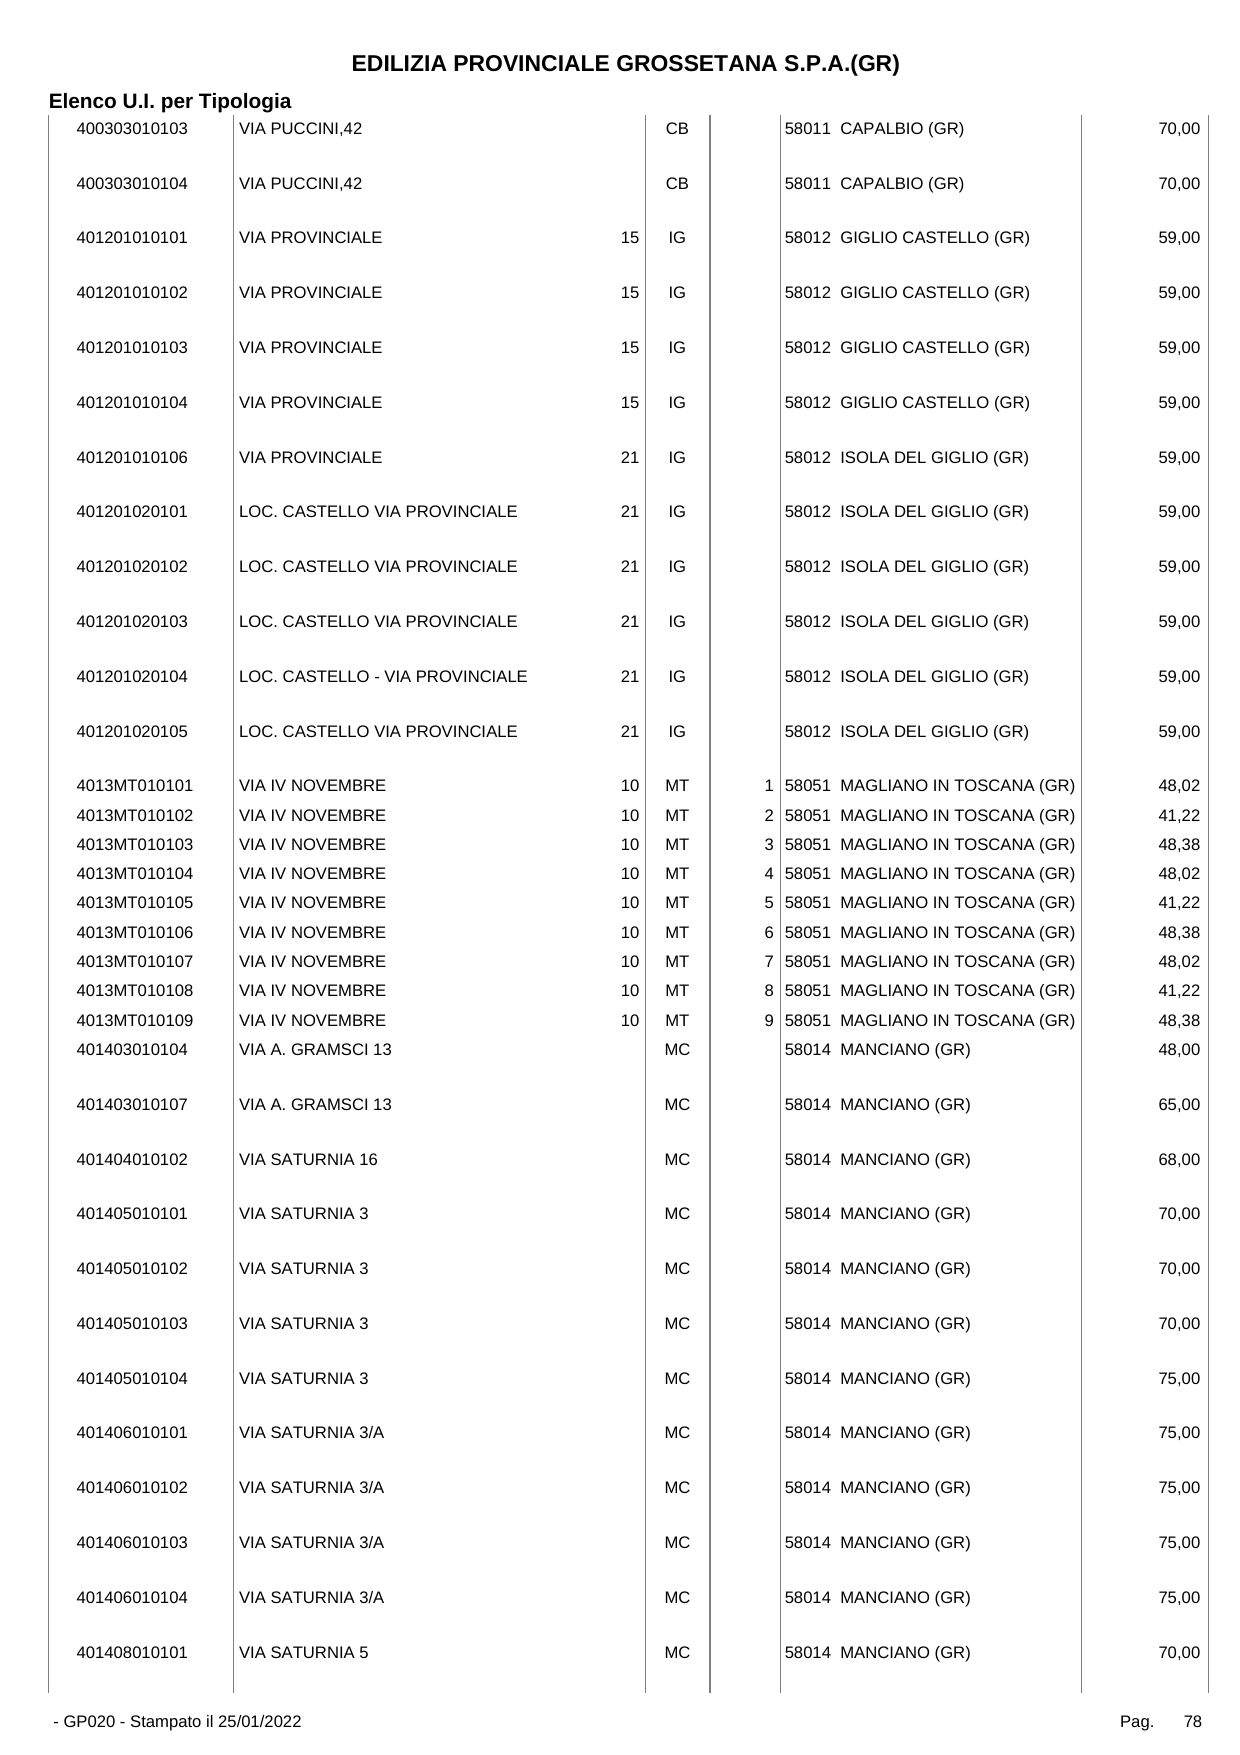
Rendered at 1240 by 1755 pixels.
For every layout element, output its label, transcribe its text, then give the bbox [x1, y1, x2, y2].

table_cell 59,00 [1082, 279, 1208, 334]
table_cell 58051 MAGLIANO IN TOSCANA (GR) [781, 1006, 1081, 1035]
table_cell [711, 1529, 780, 1583]
table_cell IG [646, 717, 709, 772]
table_cell 10 [589, 948, 645, 977]
table_cell MT [646, 860, 709, 889]
table_cell [711, 279, 780, 334]
table_cell 70,00 [1082, 1255, 1208, 1309]
table_cell 41,22 [1082, 977, 1208, 1006]
table_cell MT [646, 801, 709, 831]
table_cell 10 [589, 860, 645, 889]
table_cell VIA PUCCINI,42 [234, 169, 588, 224]
table_cell 4013MT010108 [49, 977, 233, 1006]
table_cell 58014 MANCIANO (GR) [781, 1474, 1081, 1528]
table_cell 75,00 [1082, 1364, 1208, 1419]
table_cell 58014 MANCIANO (GR) [781, 1638, 1081, 1693]
table_cell [711, 608, 780, 662]
table_cell 58012 ISOLA DEL GIGLIO (GR) [781, 443, 1081, 498]
table_cell LOC. CASTELLO VIA PROVINCIALE [234, 553, 588, 608]
table_cell LOC. CASTELLO VIA PROVINCIALE [234, 498, 588, 553]
table_cell MC [646, 1529, 709, 1583]
table_cell 48,02 [1082, 860, 1208, 889]
table_cell 5 [711, 889, 780, 918]
table_cell 8 [711, 977, 780, 1006]
table_cell 58051 MAGLIANO IN TOSCANA (GR) [781, 860, 1081, 889]
table_cell 21 [589, 717, 645, 772]
table_cell IG [646, 663, 709, 717]
table_cell VIA SATURNIA 16 [234, 1145, 588, 1200]
table_cell 58014 MANCIANO (GR) [781, 1145, 1081, 1200]
table_cell 59,00 [1082, 443, 1208, 498]
table_cell 59,00 [1082, 608, 1208, 662]
table_cell 4013MT010105 [49, 889, 233, 918]
table_cell IG [646, 443, 709, 498]
table_cell 2 [711, 801, 780, 831]
table_cell VIA PROVINCIALE [234, 443, 588, 498]
table_cell 59,00 [1082, 498, 1208, 553]
table_cell MC [646, 1583, 709, 1638]
table_cell 75,00 [1082, 1474, 1208, 1528]
table_cell 401201020101 [49, 498, 233, 553]
table_cell VIA SATURNIA 3/A [234, 1529, 588, 1583]
table_cell MT [646, 772, 709, 801]
table_cell 21 [589, 663, 645, 717]
table_cell VIA PROVINCIALE [234, 224, 588, 279]
table_cell 4 [711, 860, 780, 889]
table_cell VIA PUCCINI,42 [234, 115, 588, 169]
table_cell [589, 169, 645, 224]
table_cell [711, 1090, 780, 1145]
table_cell 70,00 [1082, 169, 1208, 224]
table_cell 59,00 [1082, 389, 1208, 443]
table_cell IG [646, 279, 709, 334]
table_cell [589, 1035, 645, 1090]
table_cell 58012 ISOLA DEL GIGLIO (GR) [781, 717, 1081, 772]
table_cell 401405010102 [49, 1255, 233, 1309]
table_cell 48,02 [1082, 772, 1208, 801]
table_cell LOC. CASTELLO VIA PROVINCIALE [234, 608, 588, 662]
table_cell [589, 1529, 645, 1583]
table_cell VIA SATURNIA 3/A [234, 1474, 588, 1528]
table_cell 58014 MANCIANO (GR) [781, 1200, 1081, 1254]
table_cell 10 [589, 977, 645, 1006]
table_cell 58012 GIGLIO CASTELLO (GR) [781, 279, 1081, 334]
table_cell 7 [711, 948, 780, 977]
table_cell VIA A. GRAMSCI 13 [234, 1090, 588, 1145]
table_cell MT [646, 831, 709, 860]
table_cell 70,00 [1082, 115, 1208, 169]
table_cell [589, 1419, 645, 1474]
table_cell 48,02 [1082, 948, 1208, 977]
table_cell 58012 ISOLA DEL GIGLIO (GR) [781, 608, 1081, 662]
table_cell MT [646, 889, 709, 918]
table_cell 4013MT010104 [49, 860, 233, 889]
table_cell MC [646, 1419, 709, 1474]
table_cell MT [646, 977, 709, 1006]
table_cell 3 [711, 831, 780, 860]
table_cell 21 [589, 608, 645, 662]
table_cell 58051 MAGLIANO IN TOSCANA (GR) [781, 948, 1081, 977]
table_cell 58051 MAGLIANO IN TOSCANA (GR) [781, 977, 1081, 1006]
table_cell IG [646, 389, 709, 443]
table_cell 21 [589, 498, 645, 553]
table_cell MC [646, 1090, 709, 1145]
table_cell VIA PROVINCIALE [234, 279, 588, 334]
table_cell 401201020105 [49, 717, 233, 772]
table_cell [711, 1419, 780, 1474]
table_cell 58012 GIGLIO CASTELLO (GR) [781, 334, 1081, 388]
table_cell VIA IV NOVEMBRE [234, 860, 588, 889]
table_cell [711, 1638, 780, 1693]
table_cell [589, 1145, 645, 1200]
table_cell [711, 443, 780, 498]
table_cell 10 [589, 801, 645, 831]
table_cell [589, 1200, 645, 1254]
table_cell 75,00 [1082, 1419, 1208, 1474]
table_cell 401406010101 [49, 1419, 233, 1474]
table_cell 58014 MANCIANO (GR) [781, 1035, 1081, 1090]
table_cell MC [646, 1035, 709, 1090]
table_cell 4013MT010102 [49, 801, 233, 831]
table_cell [589, 1255, 645, 1309]
table_cell 400303010103 [49, 115, 233, 169]
table_cell VIA PROVINCIALE [234, 334, 588, 388]
table_cell 58051 MAGLIANO IN TOSCANA (GR) [781, 831, 1081, 860]
table_cell 58051 MAGLIANO IN TOSCANA (GR) [781, 918, 1081, 948]
table_cell IG [646, 553, 709, 608]
table_cell 41,22 [1082, 801, 1208, 831]
table_cell 59,00 [1082, 717, 1208, 772]
table_cell 59,00 [1082, 224, 1208, 279]
table_cell MC [646, 1474, 709, 1528]
table_cell VIA IV NOVEMBRE [234, 918, 588, 948]
table_cell [711, 389, 780, 443]
table_cell 65,00 [1082, 1090, 1208, 1145]
table_cell IG [646, 224, 709, 279]
table_cell 58014 MANCIANO (GR) [781, 1583, 1081, 1638]
table_cell 21 [589, 553, 645, 608]
table_cell 58014 MANCIANO (GR) [781, 1419, 1081, 1474]
table_cell VIA IV NOVEMBRE [234, 889, 588, 918]
table_cell [711, 1255, 780, 1309]
table_cell 75,00 [1082, 1583, 1208, 1638]
table_cell 70,00 [1082, 1200, 1208, 1254]
table_cell [711, 169, 780, 224]
table_cell VIA IV NOVEMBRE [234, 948, 588, 977]
table_cell IG [646, 334, 709, 388]
table_cell 70,00 [1082, 1638, 1208, 1693]
table_cell VIA PROVINCIALE [234, 389, 588, 443]
table_cell VIA SATURNIA 5 [234, 1638, 588, 1693]
table_cell 9 [711, 1006, 780, 1035]
table_cell VIA SATURNIA 3 [234, 1255, 588, 1309]
table_cell 401201010101 [49, 224, 233, 279]
table_cell MT [646, 1006, 709, 1035]
table_cell [711, 224, 780, 279]
table_cell 58051 MAGLIANO IN TOSCANA (GR) [781, 772, 1081, 801]
table_cell 401201020103 [49, 608, 233, 662]
table_cell 58012 GIGLIO CASTELLO (GR) [781, 389, 1081, 443]
table_cell [711, 1583, 780, 1638]
table_cell 41,22 [1082, 889, 1208, 918]
table_cell MT [646, 918, 709, 948]
table_cell 58014 MANCIANO (GR) [781, 1090, 1081, 1145]
table_cell 401201010102 [49, 279, 233, 334]
table_cell MC [646, 1255, 709, 1309]
table_cell 59,00 [1082, 334, 1208, 388]
table_cell 59,00 [1082, 663, 1208, 717]
table_cell 58051 MAGLIANO IN TOSCANA (GR) [781, 889, 1081, 918]
table_cell [711, 334, 780, 388]
table_cell LOC. CASTELLO - VIA PROVINCIALE [234, 663, 588, 717]
table_cell 58014 MANCIANO (GR) [781, 1364, 1081, 1419]
table_cell 58012 ISOLA DEL GIGLIO (GR) [781, 498, 1081, 553]
table_cell 58014 MANCIANO (GR) [781, 1309, 1081, 1364]
table_cell 401406010103 [49, 1529, 233, 1583]
table_cell MC [646, 1309, 709, 1364]
table_cell 401201010106 [49, 443, 233, 498]
table_cell CB [646, 115, 709, 169]
table_cell 401201020104 [49, 663, 233, 717]
table_cell [711, 1474, 780, 1528]
table_cell 401406010104 [49, 1583, 233, 1638]
table_cell [711, 663, 780, 717]
table_cell 401201010104 [49, 389, 233, 443]
table_cell 58012 ISOLA DEL GIGLIO (GR) [781, 553, 1081, 608]
table_cell [711, 717, 780, 772]
table_cell CB [646, 169, 709, 224]
table_cell 75,00 [1082, 1529, 1208, 1583]
table_cell 4013MT010103 [49, 831, 233, 860]
table_cell [589, 1364, 645, 1419]
table_cell 10 [589, 889, 645, 918]
table_cell 401405010103 [49, 1309, 233, 1364]
table_cell VIA IV NOVEMBRE [234, 801, 588, 831]
table_cell 10 [589, 1006, 645, 1035]
table_cell 68,00 [1082, 1145, 1208, 1200]
table_cell 401201020102 [49, 553, 233, 608]
table_cell [711, 1035, 780, 1090]
table_cell MC [646, 1638, 709, 1693]
table_cell 58011 CAPALBIO (GR) [781, 115, 1081, 169]
table_cell 1 [711, 772, 780, 801]
table_cell VIA IV NOVEMBRE [234, 831, 588, 860]
table_cell 4013MT010107 [49, 948, 233, 977]
table_cell [589, 115, 645, 169]
table_cell 401408010101 [49, 1638, 233, 1693]
table_cell VIA SATURNIA 3 [234, 1309, 588, 1364]
table_cell 70,00 [1082, 1309, 1208, 1364]
table_cell [589, 1090, 645, 1145]
table_cell 401403010107 [49, 1090, 233, 1145]
table_cell 58014 MANCIANO (GR) [781, 1255, 1081, 1309]
table_cell LOC. CASTELLO VIA PROVINCIALE [234, 717, 588, 772]
table_cell IG [646, 498, 709, 553]
table_cell MC [646, 1145, 709, 1200]
table_cell 401403010104 [49, 1035, 233, 1090]
table_cell 48,38 [1082, 831, 1208, 860]
table_cell 58012 ISOLA DEL GIGLIO (GR) [781, 663, 1081, 717]
table_cell VIA IV NOVEMBRE [234, 1006, 588, 1035]
table_cell MC [646, 1364, 709, 1419]
table_cell 15 [589, 279, 645, 334]
table_cell [711, 498, 780, 553]
table_cell 401404010102 [49, 1145, 233, 1200]
table_cell VIA A. GRAMSCI 13 [234, 1035, 588, 1090]
table_cell 401201010103 [49, 334, 233, 388]
table_cell [711, 553, 780, 608]
table_cell VIA IV NOVEMBRE [234, 977, 588, 1006]
table_cell 4013MT010101 [49, 772, 233, 801]
table_cell 48,38 [1082, 918, 1208, 948]
table_cell MC [646, 1200, 709, 1254]
table_cell 401406010102 [49, 1474, 233, 1528]
table_cell VIA SATURNIA 3 [234, 1364, 588, 1419]
table_cell [711, 1309, 780, 1364]
table_cell 58012 GIGLIO CASTELLO (GR) [781, 224, 1081, 279]
table_cell VIA SATURNIA 3/A [234, 1583, 588, 1638]
table_cell 15 [589, 224, 645, 279]
table_cell [589, 1638, 645, 1693]
table_cell 10 [589, 772, 645, 801]
table_cell 401405010101 [49, 1200, 233, 1254]
table_cell 401405010104 [49, 1364, 233, 1419]
table_cell 4013MT010109 [49, 1006, 233, 1035]
table_cell 6 [711, 918, 780, 948]
table_cell 58011 CAPALBIO (GR) [781, 169, 1081, 224]
table_cell [711, 1145, 780, 1200]
table_cell 15 [589, 334, 645, 388]
table_cell [589, 1583, 645, 1638]
table_cell 21 [589, 443, 645, 498]
table_cell [711, 1364, 780, 1419]
table_cell 10 [589, 831, 645, 860]
table_cell [589, 1309, 645, 1364]
table_cell [711, 115, 780, 169]
table_cell IG [646, 608, 709, 662]
table_cell [589, 1474, 645, 1528]
table_cell 59,00 [1082, 553, 1208, 608]
table_cell 58014 MANCIANO (GR) [781, 1529, 1081, 1583]
table_cell MT [646, 948, 709, 977]
table_cell 48,38 [1082, 1006, 1208, 1035]
table_cell 15 [589, 389, 645, 443]
table_cell 4013MT010106 [49, 918, 233, 948]
table_cell VIA IV NOVEMBRE [234, 772, 588, 801]
table_cell 58051 MAGLIANO IN TOSCANA (GR) [781, 801, 1081, 831]
table_cell VIA SATURNIA 3/A [234, 1419, 588, 1474]
table_cell VIA SATURNIA 3 [234, 1200, 588, 1254]
table_cell [711, 1200, 780, 1254]
table_cell 400303010104 [49, 169, 233, 224]
table_cell 48,00 [1082, 1035, 1208, 1090]
table_cell 10 [589, 918, 645, 948]
